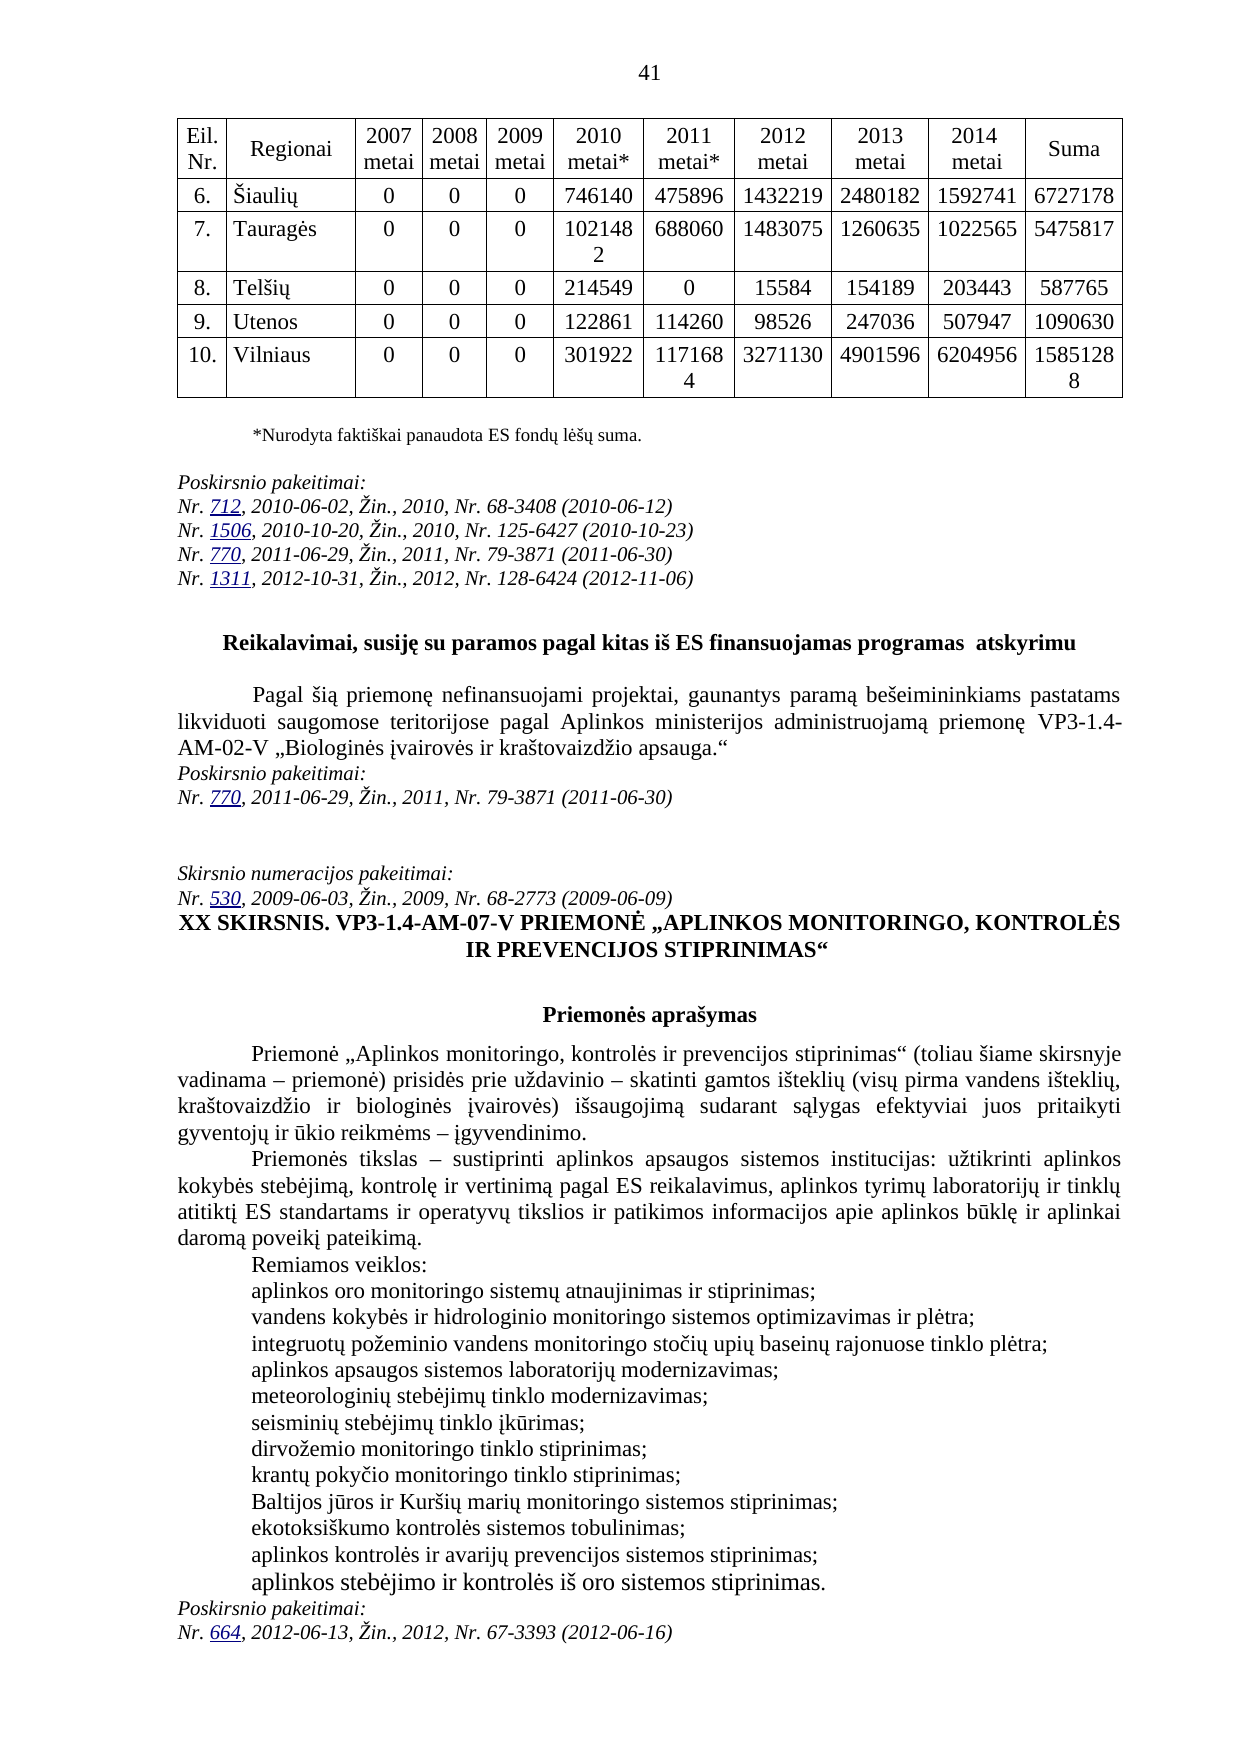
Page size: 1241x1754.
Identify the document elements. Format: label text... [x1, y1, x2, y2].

table_cell Utenos [227, 305, 355, 337]
table_header 2007 metai [356, 119, 422, 178]
table_cell 0 [487, 212, 553, 271]
table_cell 1090630 [1026, 305, 1122, 337]
table_cell 0 [487, 305, 553, 337]
table_cell 1483075 [735, 212, 831, 271]
text Reikalavimai, susiję su paramos pagal kitas iš ES finansuojamas programas atskyrimu [177, 629, 1122, 655]
table_cell 301922 [554, 338, 643, 397]
table_cell 1171684 [644, 338, 734, 397]
text Pagal šią priemonę nefinansuojami projektai, gaunantys paramą bešeimininkiams pastatams likviduoti saugomose teritorijose pagal Aplinkos ministerijos administruojamą priemonę VP3-1.4-AM-02-V „Biologinės įvairovės ir kraštovaizdžio apsauga.“ [177, 681, 1122, 761]
table_cell 1260635 [832, 212, 928, 271]
text aplinkos kontrolės ir avarijų prevencijos sistemos stiprinimas; [177, 1541, 1122, 1567]
table_cell 746140 [554, 179, 643, 211]
table_cell 6727178 [1026, 179, 1122, 211]
table_cell 9. [178, 305, 226, 337]
table_cell 0 [423, 212, 486, 271]
text Nr. 770, 2011-06-29, Žin., 2011, Nr. 79-3871 (2011-06-30) [177, 542, 1122, 566]
table_cell 122861 [554, 305, 643, 337]
text Nr. 530, 2009-06-03, Žin., 2009, Nr. 68-2773 (2009-06-09) [177, 885, 1122, 909]
text Poskirsnio pakeitimai: [177, 1596, 1122, 1620]
table_cell 15851288 [1026, 338, 1122, 397]
text Skirsnio numeracijos pakeitimai: [177, 861, 1122, 885]
table_cell 0 [423, 305, 486, 337]
table_cell 475896 [644, 179, 734, 211]
text Poskirsnio pakeitimai: [177, 469, 1122, 494]
table_header 2008 metai [423, 119, 486, 178]
table_header 2012 metai [735, 119, 831, 178]
table_cell 214549 [554, 272, 643, 304]
table_cell 4901596 [832, 338, 928, 397]
text ekotoksiškumo kontrolės sistemos tobulinimas; [177, 1514, 1122, 1541]
text XX SKIRSNIS. VP3-1.4-AM-07-V PRIEMONĖ „APLINKOS MONITORINGO, KONTROLĖS IR PREVENCIJOS STIPRINIMAS“ [177, 909, 1122, 962]
table_header 2010 metai* [554, 119, 643, 178]
table_cell 0 [356, 338, 422, 397]
text Priemonė „Aplinkos monitoringo, kontrolės ir prevencijos stiprinimas“ (toliau šiame skirsnyje vadinama – priemonė) prisidės prie uždavinio – skatinti gamtos išteklių (visų pirma vandens išteklių, kraštovaizdžio ir biologinės įvairovės) išsaugojimą sudarant sąlygas efektyviai juos pritaikyti gyventojų ir ūkio reikmėms – įgyvendinimo. [177, 1040, 1122, 1145]
table_cell Šiaulių [227, 179, 355, 211]
text krantų pokyčio monitoringo tinklo stiprinimas; [177, 1462, 1122, 1488]
table_cell 3271130 [735, 338, 831, 397]
table_cell 10. [178, 338, 226, 397]
text aplinkos oro monitoringo sistemų atnaujinimas ir stiprinimas; [177, 1277, 1122, 1303]
text Priemonės aprašymas [177, 1001, 1122, 1027]
table_cell 1592741 [929, 179, 1025, 211]
text Nr. 1311, 2012-10-31, Žin., 2012, Nr. 128-6424 (2012-11-06) [177, 566, 1122, 590]
table_cell Telšių [227, 272, 355, 304]
text aplinkos stebėjimo ir kontrolės iš oro sistemos stiprinimas. [177, 1567, 1122, 1596]
text Nr. 712, 2010-06-02, Žin., 2010, Nr. 68-3408 (2010-06-12) [177, 494, 1122, 518]
text Nr. 1506, 2010-10-20, Žin., 2010, Nr. 125-6427 (2010-10-23) [177, 518, 1122, 542]
text Baltijos jūros ir Kuršių marių monitoringo sistemos stiprinimas; [177, 1488, 1122, 1514]
table_header 2014 metai [929, 119, 1025, 178]
text dirvožemio monitoringo tinklo stiprinimas; [177, 1435, 1122, 1462]
text integruotų požeminio vandens monitoringo stočių upių baseinų rajonuose tinklo plėtra; [177, 1330, 1122, 1356]
text *Nurodyta faktiškai panaudota ES fondų lėšų suma. [177, 424, 1122, 446]
table_cell 5475817 [1026, 212, 1122, 271]
text Poskirsnio pakeitimai: [177, 761, 1122, 784]
table_cell 7. [178, 212, 226, 271]
table_cell 154189 [832, 272, 928, 304]
table_cell 1022565 [929, 212, 1025, 271]
table_cell 0 [423, 179, 486, 211]
table_cell 8. [178, 272, 226, 304]
table_cell 587765 [1026, 272, 1122, 304]
text vandens kokybės ir hidrologinio monitoringo sistemos optimizavimas ir plėtra; [177, 1303, 1122, 1330]
table_cell 0 [423, 272, 486, 304]
table_header 2009 metai [487, 119, 553, 178]
table_cell 2480182 [832, 179, 928, 211]
table_cell 1021482 [554, 212, 643, 271]
table_cell 0 [356, 272, 422, 304]
table_cell 0 [487, 272, 553, 304]
table_cell 247036 [832, 305, 928, 337]
table_cell 0 [644, 272, 734, 304]
table_cell 0 [423, 338, 486, 397]
table_header Eil. Nr. [178, 119, 226, 178]
table_header Regionai [227, 119, 355, 178]
table_cell 0 [356, 212, 422, 271]
text Nr. 770, 2011-06-29, Žin., 2011, Nr. 79-3871 (2011-06-30) [177, 784, 1122, 809]
text aplinkos apsaugos sistemos laboratorijų modernizavimas; [177, 1356, 1122, 1382]
table_cell 0 [487, 338, 553, 397]
table_cell 6. [178, 179, 226, 211]
table_cell 203443 [929, 272, 1025, 304]
table_header 2011 metai* [644, 119, 734, 178]
text Priemonės tikslas – sustiprinti aplinkos apsaugos sistemos institucijas: užtikrinti aplinkos kokybės stebėjimą, kontrolę ir vertinimą pagal ES reikalavimus, aplinkos tyrimų laboratorijų ir tinklų atitiktį ES standartams ir operatyvų tikslios ir patikimos informacijos apie aplinkos būklę ir aplinkai daromą poveikį pateikimą. [177, 1145, 1122, 1251]
table_cell 0 [487, 179, 553, 211]
table_cell 98526 [735, 305, 831, 337]
table_cell 15584 [735, 272, 831, 304]
table_cell 688060 [644, 212, 734, 271]
table_header Suma [1026, 119, 1122, 178]
text meteorologinių stebėjimų tinklo modernizavimas; [177, 1382, 1122, 1409]
table_header 2013 metai [832, 119, 928, 178]
table_cell 6204956 [929, 338, 1025, 397]
table_cell 0 [356, 179, 422, 211]
table_cell Vilniaus [227, 338, 355, 397]
text Nr. 664, 2012-06-13, Žin., 2012, Nr. 67-3393 (2012-06-16) [177, 1620, 1122, 1644]
text seisminių stebėjimų tinklo įkūrimas; [177, 1409, 1122, 1435]
table_cell 507947 [929, 305, 1025, 337]
table_cell 1432219 [735, 179, 831, 211]
table_cell Tauragės [227, 212, 355, 271]
table_cell 114260 [644, 305, 734, 337]
text Remiamos veiklos: [177, 1251, 1122, 1277]
table_cell 0 [356, 305, 422, 337]
